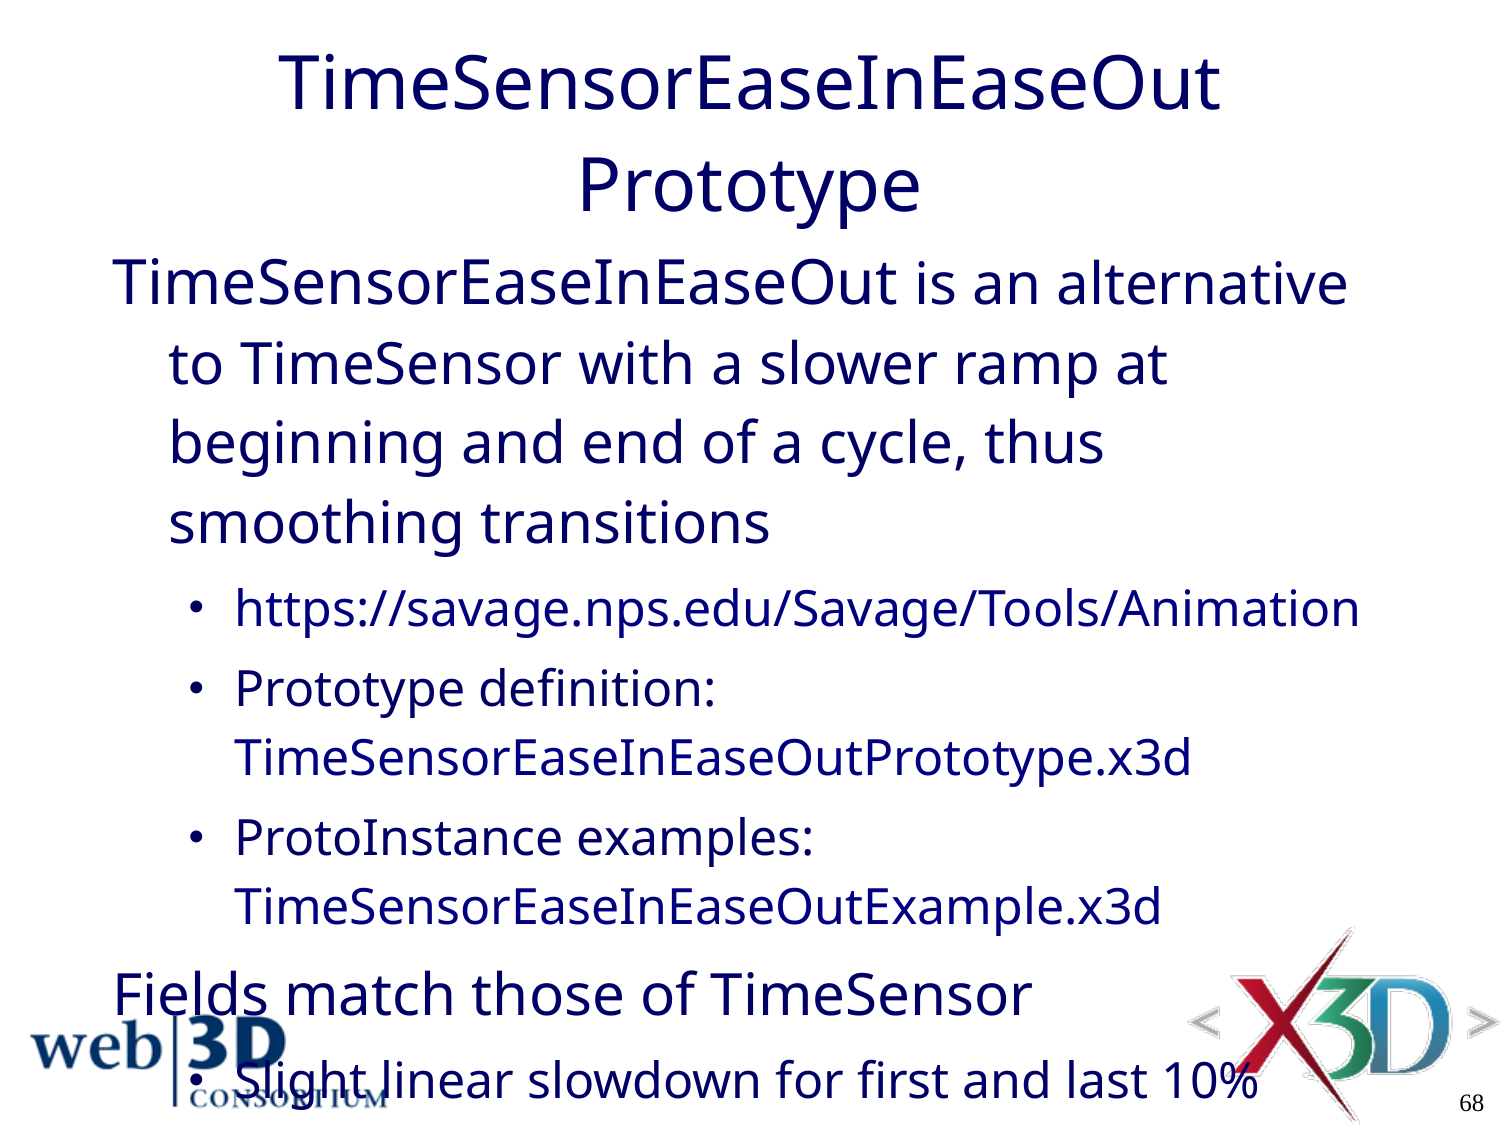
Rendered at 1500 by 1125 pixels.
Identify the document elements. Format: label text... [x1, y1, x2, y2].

list TimeSensorEaseInEaseOut is an alternative to TimeSensor with a slower ramp at beginning and end of a cycle, thus smoothing transitions https://savage.nps.edu/Savage/Tools/Animation Prototype definition: TimeSensorEaseInEaseOutPrototype.x3d ProtoInstance examples: TimeSensorEaseInEaseOutExample.x3d Fields match those of TimeSensor Slight linear slowdown for first and last 10% Slight linear speedup in between [112, 237, 1388, 1023]
picture [12, 998, 413, 1118]
title TimeSensorEaseInEaseOut Prototype [112, 37, 1388, 226]
picture [1187, 926, 1500, 1125]
